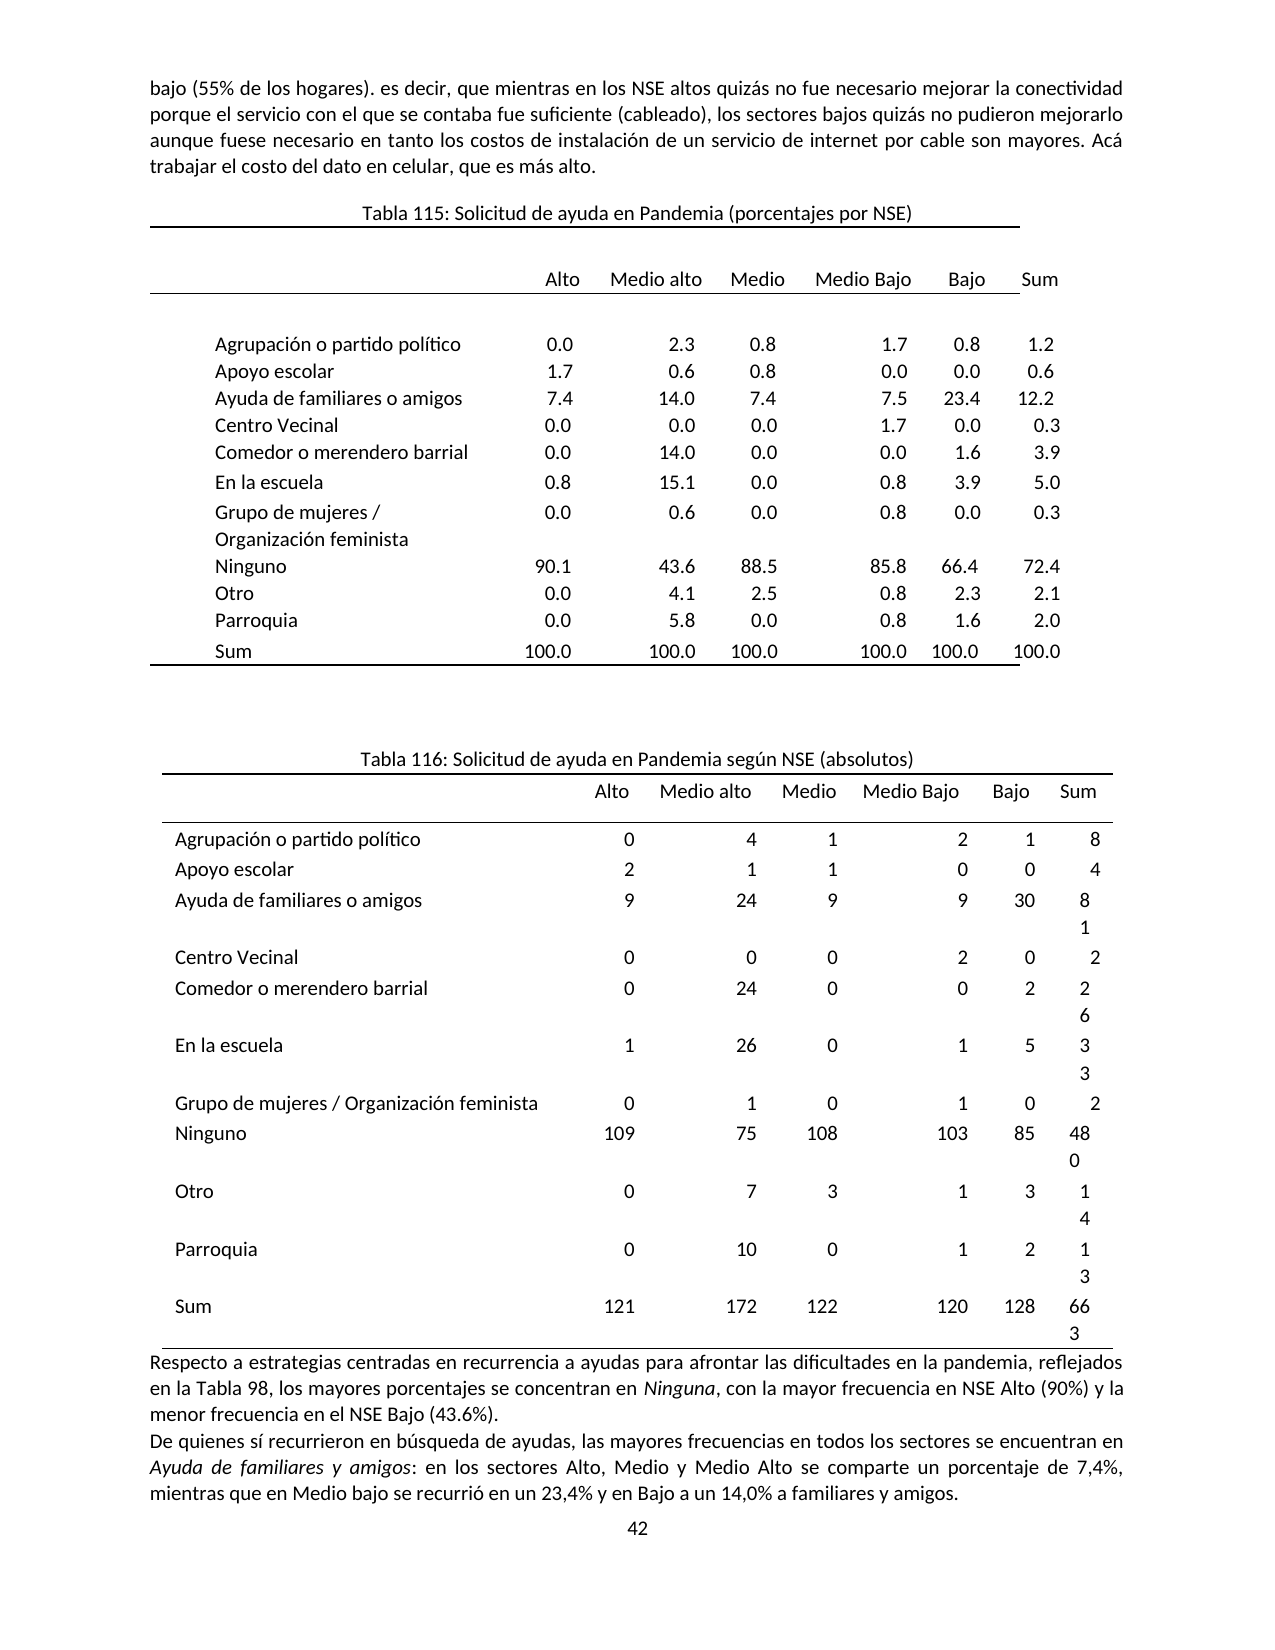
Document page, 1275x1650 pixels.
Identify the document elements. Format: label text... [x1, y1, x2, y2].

table_cell 2 [863, 823, 992, 853]
table_cell 85.8 [859, 554, 931, 581]
table_cell 3 [782, 1175, 862, 1232]
table_cell 2 [1060, 1087, 1113, 1117]
text Tabla 115: Solicitud de ayuda en Pandemia (porcentajes por NSE) [150, 200, 1125, 225]
table_cell 1 [863, 1233, 992, 1290]
table_cell 2.0 [985, 608, 1060, 638]
table_cell 5.0 [985, 469, 1060, 499]
table_header Medio [782, 775, 862, 822]
table_cell 88.5 [730, 554, 859, 581]
table_cell 5.8 [648, 608, 730, 638]
table_cell [1055, 385, 1060, 412]
table_cell 4 [659, 823, 782, 853]
table_cell 0.0 [524, 412, 648, 439]
table_cell 0.6 [598, 358, 719, 385]
table_cell Comedor o merendero barrial [162, 972, 594, 1029]
table_cell 0 [993, 1087, 1060, 1117]
table_cell 103 [863, 1117, 992, 1175]
table_cell Parroquia [162, 1233, 594, 1290]
table_cell 0 [782, 1029, 862, 1087]
table_cell 1 [863, 1087, 992, 1117]
table_cell 9 [863, 884, 992, 941]
table_cell 1.7 [533, 358, 598, 385]
table_header Alto [595, 775, 659, 822]
table_cell 108 [782, 1117, 862, 1175]
table_cell Parroquia [215, 608, 524, 638]
table_cell 0.0 [524, 499, 648, 553]
table_cell 0.8 [859, 499, 931, 553]
table_cell 0 [863, 972, 992, 1029]
table_cell 100.0 [985, 638, 1060, 665]
table_cell 100.0 [931, 638, 985, 664]
table_cell 5 [993, 1029, 1060, 1087]
table_header 2.3 [598, 331, 719, 358]
table_cell 0.0 [931, 499, 985, 553]
table_cell 23.4 [938, 385, 1013, 412]
table_cell 1.7 [859, 412, 931, 439]
table_header 0.0 [533, 331, 598, 358]
table_cell 0.0 [730, 499, 859, 553]
table_cell 1 [659, 1087, 782, 1117]
table_cell 1 [782, 823, 862, 853]
table_cell 0.8 [524, 469, 648, 499]
table_header 0.8 [719, 331, 801, 358]
table_cell 0 [993, 941, 1060, 972]
table_cell 0 [595, 941, 659, 972]
table_cell 15.1 [648, 469, 730, 499]
text Tabla 116: Solicitud de ayuda en Pandemia según NSE (absolutos) [150, 746, 1125, 771]
table_cell 0 [782, 1087, 862, 1117]
table_cell 1.6 [931, 439, 985, 469]
table_cell 122 [782, 1290, 862, 1348]
table_cell 2 [863, 941, 992, 972]
table_cell 3.9 [985, 439, 1060, 469]
table_cell 75 [659, 1117, 782, 1175]
table_cell 26 [659, 1029, 782, 1087]
table_cell 14.0 [648, 439, 730, 469]
table_cell 0 [595, 1087, 659, 1117]
table_cell 172 [659, 1290, 782, 1348]
table_cell 1 [993, 823, 1060, 853]
table_cell 14 [1060, 1175, 1113, 1232]
table_cell 100.0 [859, 638, 931, 664]
table_header Medio Bajo [863, 775, 992, 822]
table_cell 0.3 [985, 412, 1060, 439]
table_cell 3.9 [931, 469, 985, 499]
table_cell 0.0 [730, 469, 859, 499]
table_cell 100.0 [524, 638, 648, 664]
table_cell Ayuda de familiares o amigos [215, 385, 533, 412]
table_header 1.7 [801, 331, 938, 358]
table_cell 0.8 [859, 469, 931, 499]
table_cell 85 [993, 1117, 1060, 1175]
text Alto Medio alto Medio Medio Bajo Bajo Sum [150, 264, 1125, 292]
table_cell [1055, 358, 1060, 385]
table_cell 12.2 [1014, 385, 1054, 412]
table_cell 24 [659, 972, 782, 1029]
table_cell 81 [1060, 884, 1113, 941]
table_cell 1 [863, 1029, 992, 1087]
table_cell 2 [993, 1233, 1060, 1290]
table_cell Apoyo escolar [162, 853, 594, 883]
table_cell 4 [1060, 853, 1113, 883]
table_cell 33 [1060, 1029, 1113, 1087]
table_cell Ayuda de familiares o amigos [162, 884, 594, 941]
table_cell 128 [993, 1290, 1060, 1348]
table_cell Grupo de mujeres / Organización feminista [162, 1087, 594, 1117]
table_cell 0.0 [859, 439, 931, 469]
table_cell 9 [595, 884, 659, 941]
table_cell 1.6 [931, 608, 985, 638]
table_cell 66.4 [931, 554, 985, 581]
table_cell 14.0 [598, 385, 719, 412]
table_header Medio alto [659, 775, 782, 822]
table_cell 0.0 [524, 439, 648, 469]
text Respecto a estrategias centradas en recurrencia a ayudas para afrontar las dificultades en la pandemia, reflejados en la Tabla 98, los mayores porcentajes se concentran en Ninguna, con la mayor frecuencia en NSE Alto (90%) y la menor frecuencia en el NSE Bajo (43.6%). [149, 1349, 1125, 1427]
table_cell Apoyo escolar [215, 358, 533, 385]
table_cell Ninguno [215, 554, 524, 581]
table_cell En la escuela [215, 469, 524, 499]
table_cell 10 [659, 1233, 782, 1290]
table_cell 0.0 [801, 358, 938, 385]
table_cell 3 [993, 1175, 1060, 1232]
table_cell Comedor o merendero barrial [215, 439, 524, 469]
table_cell 109 [595, 1117, 659, 1175]
table_cell 2 [1060, 941, 1113, 972]
table_cell 120 [863, 1290, 992, 1348]
text bajo (55% de los hogares). es decir, que mientras en los NSE altos quizás no fue necesario mejorar la conectividad porque el servicio con el que se contaba fue suficiente (cableado), los sectores bajos quizás no pudieron mejorarlo aunque fuese necesario en tanto los costos de instalación de un servicio de internet por cable son mayores. Acá trabajar el costo del dato en celular, que es más alto. [149, 75, 1125, 179]
table_cell 7.5 [801, 385, 938, 412]
table_cell 0 [595, 972, 659, 1029]
table_cell 0 [782, 972, 862, 1029]
table_cell 0.8 [719, 358, 801, 385]
table_cell 1 [595, 1029, 659, 1087]
table_header Agrupación o partido político [215, 331, 533, 358]
table_cell 0.3 [985, 499, 1060, 553]
table_cell 0 [782, 941, 862, 972]
table_cell 480 [1060, 1117, 1113, 1175]
table_cell 0.0 [648, 412, 730, 439]
table_header [1055, 331, 1060, 358]
table_cell 0 [595, 1233, 659, 1290]
table_cell 0.8 [859, 581, 931, 608]
table_header 0.8 [938, 331, 1013, 358]
table_cell 100.0 [648, 638, 730, 664]
table_cell Otro [162, 1175, 594, 1232]
table_cell 0 [993, 853, 1060, 883]
table_cell 0 [863, 853, 992, 883]
table_cell Ninguno [162, 1117, 594, 1175]
table_cell 0 [659, 941, 782, 972]
table_cell Centro Vecinal [215, 412, 524, 439]
table_cell 0.0 [524, 608, 648, 638]
table_cell 0.6 [648, 499, 730, 553]
table_cell Grupo de mujeres / Organización feminista [215, 499, 524, 553]
table_cell 2.3 [931, 581, 985, 608]
table_cell 663 [1060, 1290, 1113, 1348]
table_cell 0.0 [524, 581, 648, 608]
table_cell 0.0 [730, 439, 859, 469]
table_cell 7.4 [533, 385, 598, 412]
table_cell 13 [1060, 1233, 1113, 1290]
table_cell 121 [595, 1290, 659, 1348]
table_cell Sum [162, 1290, 594, 1348]
table_cell 100.0 [730, 638, 859, 664]
table_cell 2 [595, 853, 659, 883]
table_cell 24 [659, 884, 782, 941]
table_cell En la escuela [162, 1029, 594, 1087]
table_header 1.2 [1014, 331, 1054, 358]
table_cell 90.1 [524, 554, 648, 581]
table_cell 0 [595, 1175, 659, 1232]
table_cell 0.6 [1014, 358, 1054, 385]
table_cell 2 [993, 972, 1060, 1029]
table_cell 43.6 [648, 554, 730, 581]
table_cell Centro Vecinal [162, 941, 594, 972]
table_cell 0.0 [938, 358, 1013, 385]
table_cell 7.4 [719, 385, 801, 412]
table_cell 2.1 [985, 581, 1060, 608]
table_cell 7 [659, 1175, 782, 1232]
table_cell 0.0 [730, 608, 859, 638]
table_cell 30 [993, 884, 1060, 941]
table_cell 4.1 [648, 581, 730, 608]
table_header Sum [1060, 775, 1113, 822]
table_header Bajo [993, 775, 1060, 822]
table_cell 0 [782, 1233, 862, 1290]
table_cell Sum [215, 638, 524, 664]
table_header [162, 775, 594, 822]
table_cell 0.0 [931, 412, 985, 439]
table_cell 8 [1060, 823, 1113, 853]
table_cell 0.0 [730, 412, 859, 439]
table_cell 1 [863, 1175, 992, 1232]
text De quienes sí recurrieron en búsqueda de ayudas, las mayores frecuencias en todos los sectores se encuentran en Ayuda de familiares y amigos: en los sectores Alto, Medio y Medio Alto se comparte un porcentaje de 7,4%, mientras que en Medio bajo se recurrió en un 23,4% y en Bajo a un 14,0% a familiares y amigos. [149, 1428, 1125, 1506]
table_cell 72.4 [985, 554, 1060, 581]
table_cell 2.5 [730, 581, 859, 608]
table_cell 9 [782, 884, 862, 941]
table_cell 0.8 [859, 608, 931, 638]
table_cell 0 [595, 823, 659, 853]
table_cell 1 [659, 853, 782, 883]
table_cell 1 [782, 853, 862, 883]
table_cell Agrupación o partido político [162, 823, 594, 853]
table_cell 26 [1060, 972, 1113, 1029]
table_cell Otro [215, 581, 524, 608]
